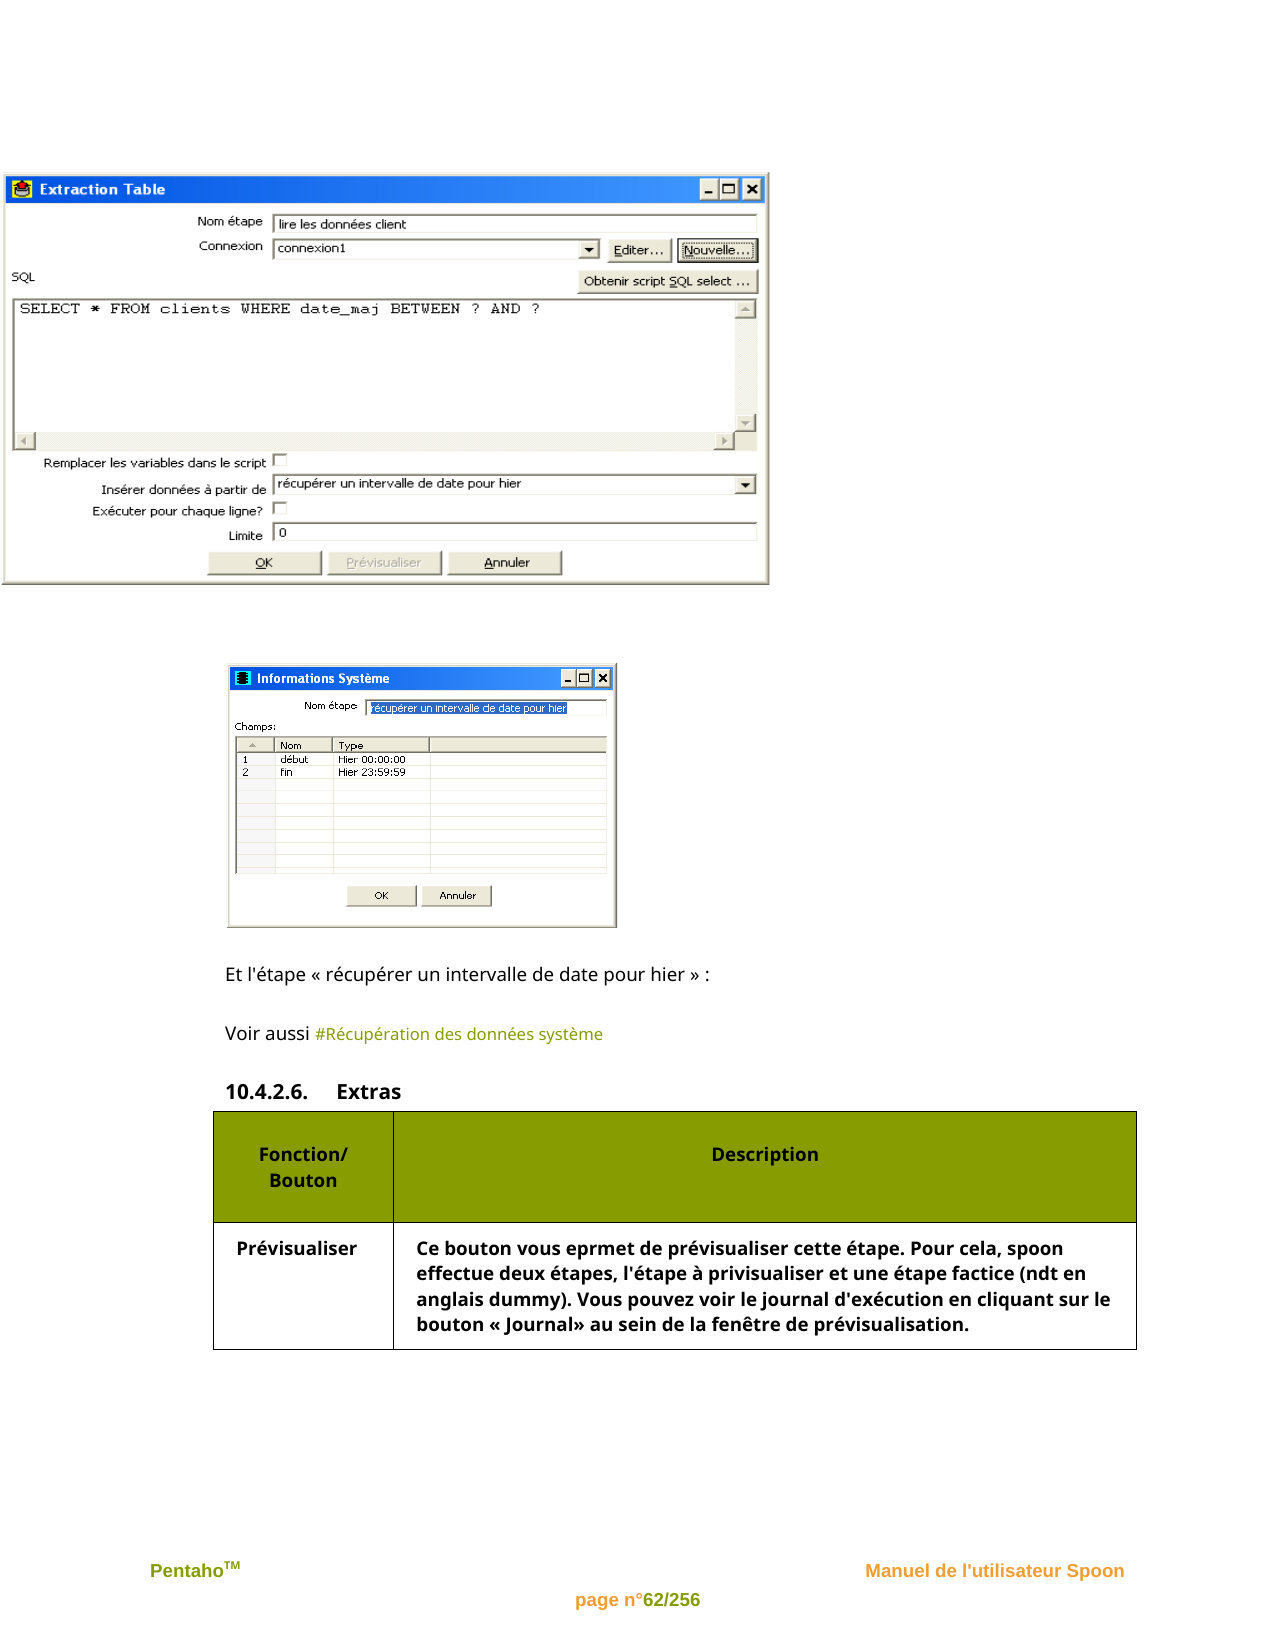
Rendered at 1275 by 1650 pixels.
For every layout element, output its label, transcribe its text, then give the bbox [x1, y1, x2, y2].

subtitle Extras [225, 1076, 1125, 1105]
picture [226, 663, 618, 928]
text Voir aussi #Récupération des données système [225, 1017, 1125, 1046]
picture [1, 172, 770, 585]
table_cell Prévisualiser [214, 1223, 393, 1349]
table_header Fonction/Bouton [214, 1112, 393, 1222]
text Et l'étape « récupérer un intervalle de date pour hier » : [0, 962, 1125, 988]
table_header Description [394, 1112, 1136, 1222]
table_cell Ce bouton vous eprmet de prévisualiser cette étape. Pour cela, spoon effectue deux étapes, l'étape à privisualiser et une étape factice (ndt en anglais dummy). Vous pouvez voir le journal d'exécution en cliquant sur le bouton « Journal» au sein de la fenêtre de prévisualisation. [394, 1223, 1136, 1349]
